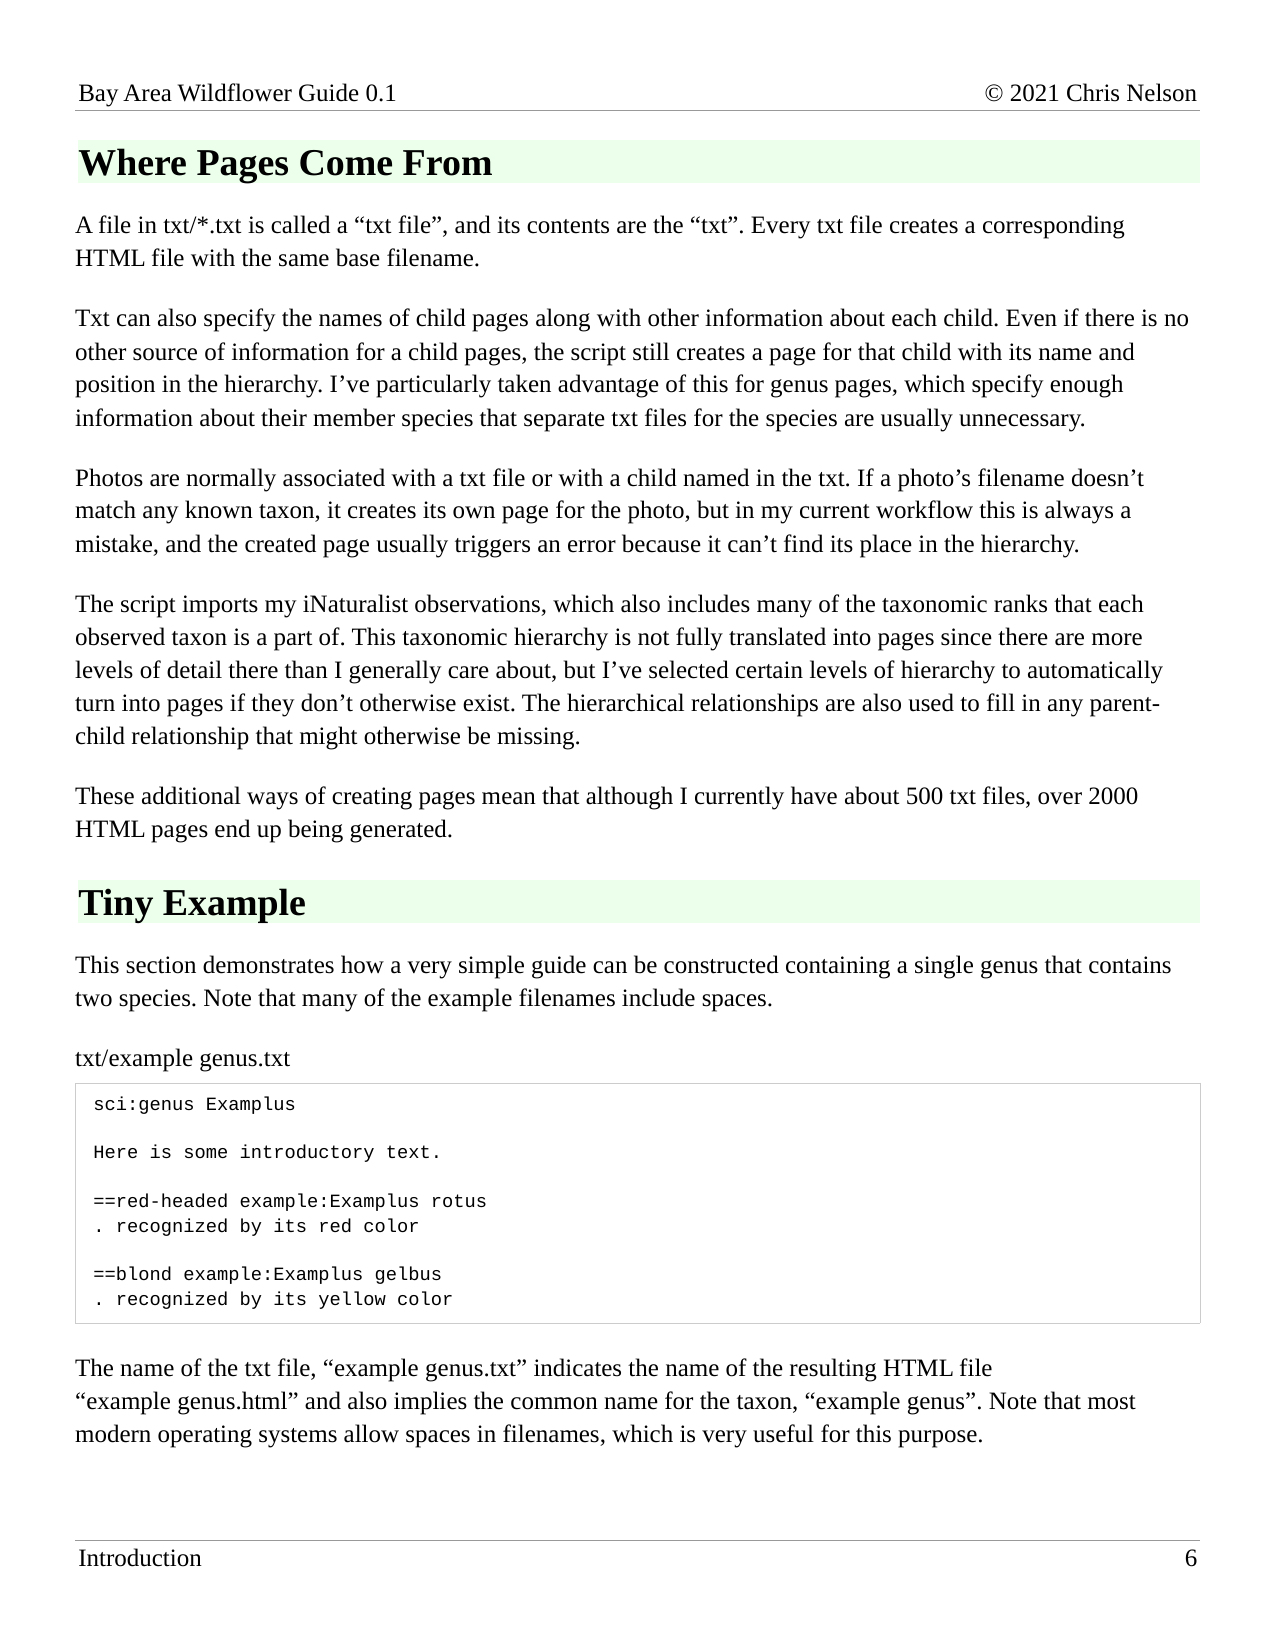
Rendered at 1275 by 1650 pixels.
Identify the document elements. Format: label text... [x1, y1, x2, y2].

text A file in txt/*.txt is called a “txt file”, and its contents are the “txt”. Every txt file creates a corresponding HTML file with the same base filename. [75, 211, 1200, 272]
text ==red-headed example:Examplus rotus [76, 1180, 1200, 1204]
text txt/example genus.txt [75, 1043, 1200, 1072]
text The name of the txt file, “example genus.txt” indicates the name of the resulting HTML file “example genus.html” and also implies the common name for the taxon, “example genus”. Note that most modern operating systems allow spaces in filenames, which is very useful for this purpose. [75, 1353, 1200, 1448]
text sci:genus Examplus [76, 1084, 1200, 1116]
text This section demonstrates how a very simple guide can be constructed containing a single genus that contains two species. Note that many of the example filenames include spaces. [75, 950, 1200, 1012]
subtitle Where Pages Come From [78, 140, 1200, 183]
text Photos are normally associated with a txt file or with a child named in the txt. If a photo’s filename doesn’t match any known taxon, it creates its own page for the photo, but in my current workflow this is always a mistake, and the created page usually triggers an error because it can’t find its place in the hierarchy. [75, 463, 1200, 557]
text . recognized by its yellow color [76, 1277, 1200, 1323]
text Here is some introductory text. [76, 1131, 1200, 1164]
text ==blond example:Examplus gelbus [76, 1253, 1200, 1277]
text The script imports my iNaturalist observations, which also includes many of the taxonomic ranks that each observed taxon is a part of. This taxonomic hierarchy is not fully translated into pages since there are more levels of detail there than I generally care about, but I’ve selected certain levels of hierarchy to automatically turn into pages if they don’t otherwise exist. The hierarchical relationships are also used to fill in any parent-child relationship that might otherwise be missing. [75, 589, 1200, 749]
text Txt can also specify the names of child pages along with other information about each child. Even if there is no other source of information for a child pages, the script still creates a page for that child with its name and position in the hierarchy. I’ve particularly taken advantage of this for genus pages, which specify enough information about their member species that separate txt files for the species are usually unnecessary. [75, 303, 1200, 431]
text These additional ways of creating pages mean that although I currently have about 500 txt files, over 2000 HTML pages end up being generated. [75, 781, 1200, 842]
subtitle Tiny Example [78, 880, 1200, 923]
text . recognized by its red color [76, 1204, 1200, 1238]
